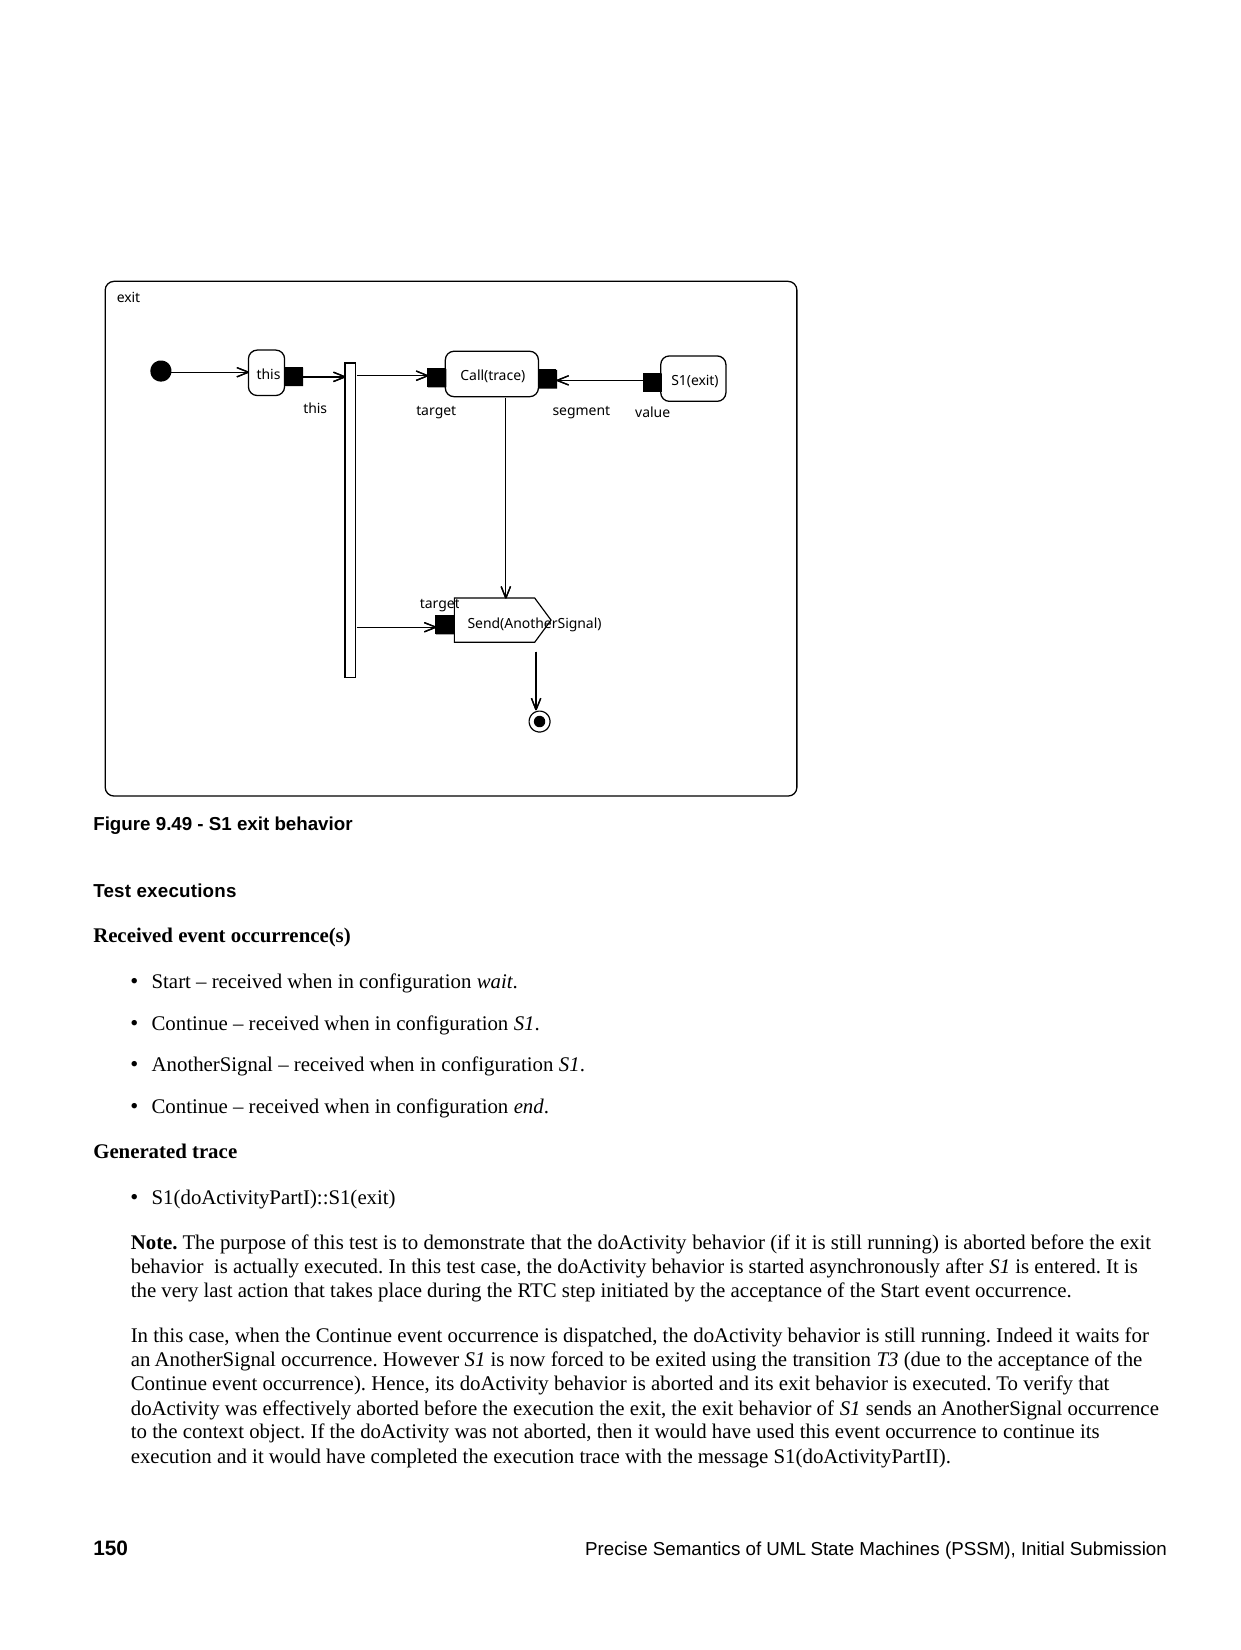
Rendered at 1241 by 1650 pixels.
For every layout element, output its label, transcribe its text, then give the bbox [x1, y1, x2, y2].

list Continue – received when in configuration end. [131, 1093, 1164, 1118]
text Note. The purpose of this test is to demonstrate that the doActivity behavior (if it is still running) is aborted before the exit behavior is actually executed. In this test case, the doActivity behavior is started asynchronously after S1 is entered. It is the very last action that takes place during the RTC step initiated by the acceptance of the Start event occurrence. [131, 1230, 1164, 1302]
list Continue – received when in configuration S1. [131, 1009, 1164, 1034]
text Received event occurrence(s) [93, 923, 1164, 947]
text Figure 9.49 - S1 exit behavior [93, 243, 810, 834]
list S1(doActivityPartI)::S1(exit) [131, 1184, 1164, 1209]
list Start – received when in configuration wait. [131, 968, 1164, 993]
list AnotherSignal – received when in configuration S1. [131, 1051, 1164, 1076]
subtitle Test executions [93, 880, 1164, 902]
text In this case, when the Continue event occurrence is dispatched, the doActivity behavior is still running. Indeed it waits for an AnotherSignal occurrence. However S1 is now forced to be exited using the transition T3 (due to the acceptance of the Continue event occurrence). Hence, its doActivity behavior is aborted and its exit behavior is executed. To verify that doActivity was effectively aborted before the execution the exit, the exit behavior of S1 sends an AnotherSignal occurrence to the context object. If the doActivity was not aborted, then it would have used this event occurrence to continue its execution and it would have completed the execution trace with the message S1(doActivityPartII). [131, 1323, 1164, 1468]
text Generated trace [93, 1139, 1164, 1163]
